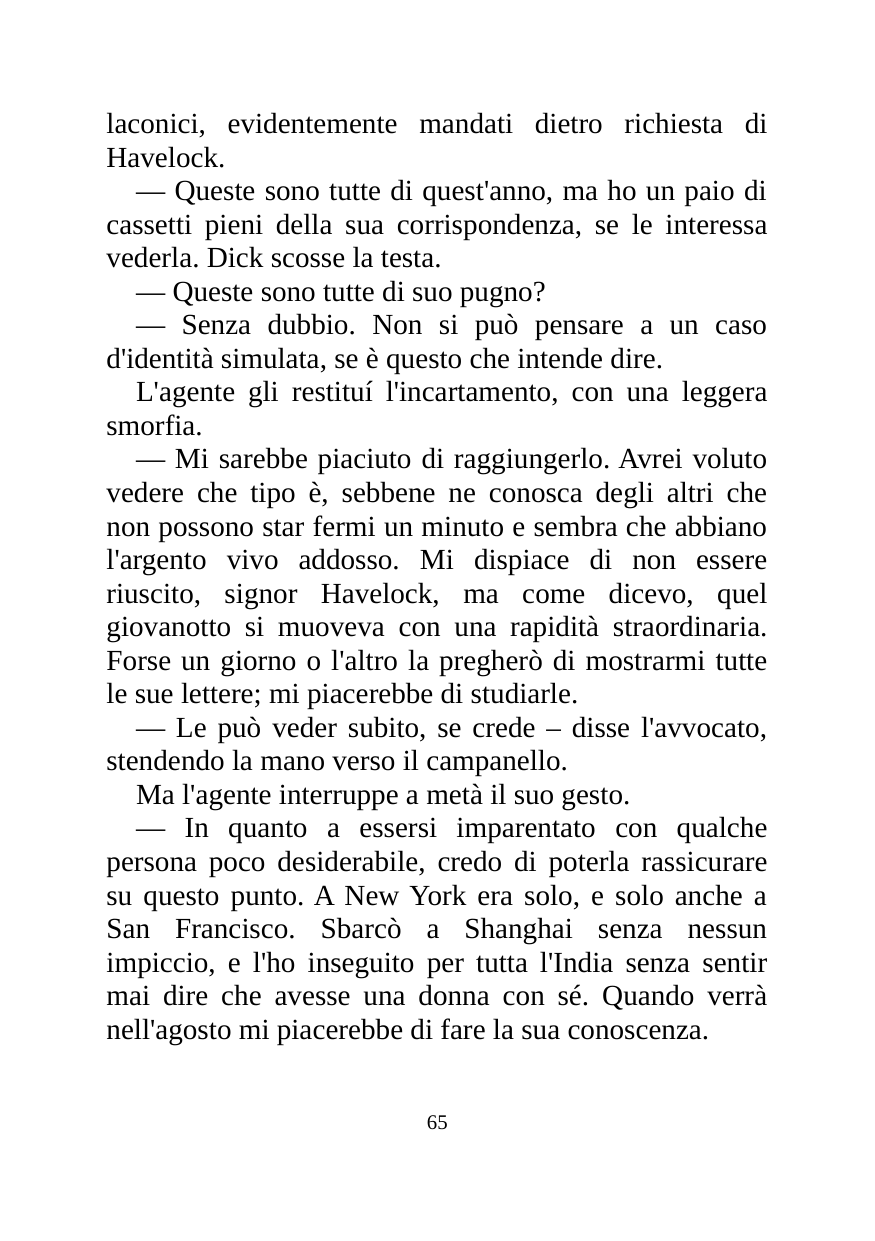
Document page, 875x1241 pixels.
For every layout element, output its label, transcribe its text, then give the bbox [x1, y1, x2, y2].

text — Queste sono tutte di quest'anno, ma ho un paio di cassetti pieni della sua corrispondenza, se le interessa vederla. Dick scosse la testa. [106, 173, 768, 274]
text laconici, evidentemente mandati dietro richiesta di Havelock. [106, 106, 768, 173]
text Ma l'agente interruppe a metà il suo gesto. [106, 777, 768, 811]
text L'agente gli restituí l'incartamento, con una leggera smorfia. [106, 374, 768, 442]
text — Le può veder subito, se crede – disse l'avvocato, stendendo la mano verso il campanello. [106, 710, 768, 777]
text — In quanto a essersi imparentato con qualche persona poco desiderabile, credo di poterla rassicurare su questo punto. A New York era solo, e solo anche a San Francisco. Sbarcò a Shanghai senza nessun impiccio, e l'ho inseguito per tutta l'India senza sentir mai dire che avesse una donna con sé. Quando verrà nell'agosto mi piacerebbe di fare la sua conoscenza. [106, 811, 768, 1045]
text — Queste sono tutte di suo pugno? [106, 274, 768, 307]
text — Senza dubbio. Non si può pensare a un caso d'identità simulata, se è questo che intende dire. [106, 307, 768, 374]
text — Mi sarebbe piaciuto di raggiungerlo. Avrei voluto vedere che tipo è, sebbene ne conosca degli altri che non possono star fermi un minuto e sembra che abbiano l'argento vivo addosso. Mi dispiace di non essere riuscito, signor Havelock, ma come dicevo, quel giovanotto si muoveva con una rapidità straordinaria. Forse un giorno o l'altro la pregherò di mostrarmi tutte le sue lettere; mi piacerebbe di studiarle. [106, 442, 768, 710]
